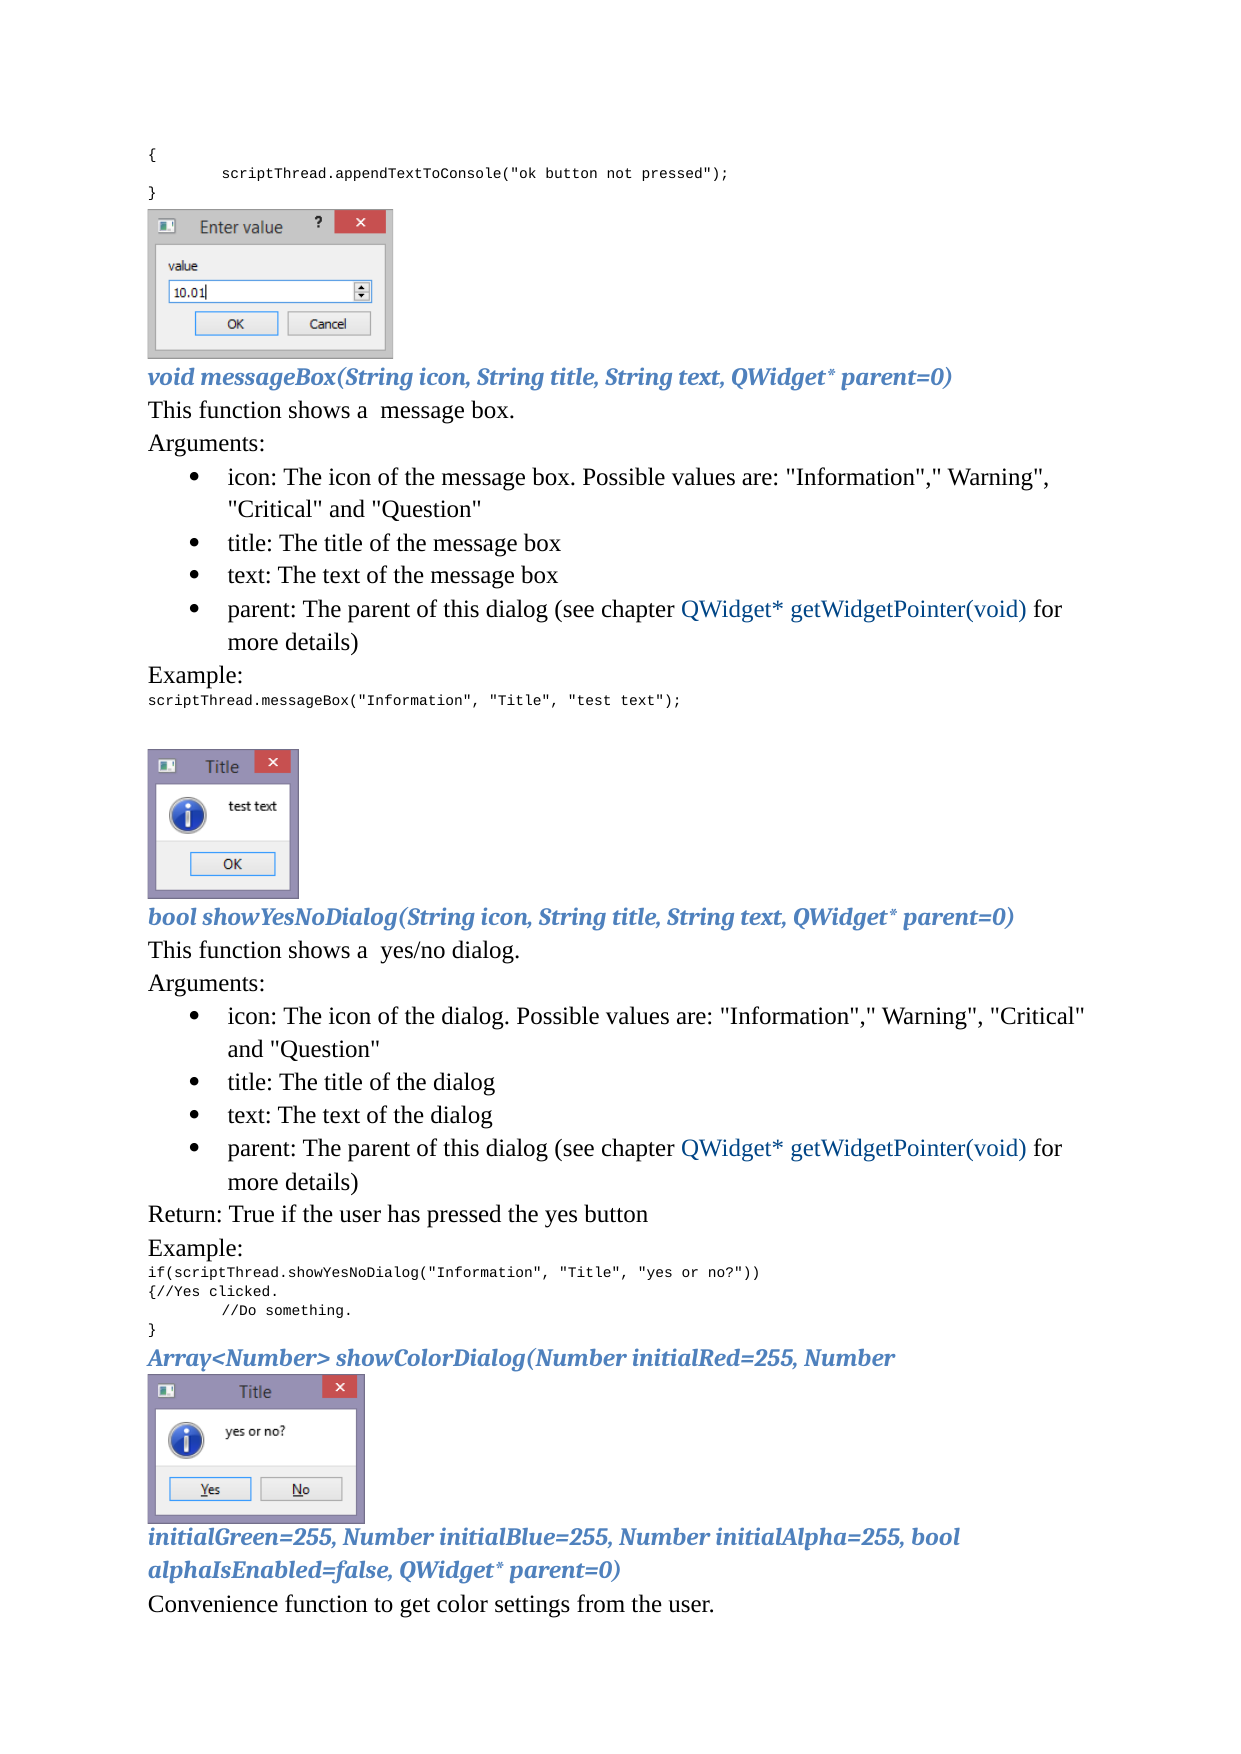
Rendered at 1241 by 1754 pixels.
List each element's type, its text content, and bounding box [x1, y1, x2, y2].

text } [148, 1322, 1093, 1339]
subtitle void messageBox(String icon, String title, String text, QWidget* parent=0) [148, 359, 1093, 391]
text {//Yes clicked. [148, 1284, 1093, 1301]
text if(scriptThread.showYesNoDialog("Information", "Title", "yes or no?")) [148, 1266, 1093, 1282]
list icon: The icon of the dialog. Possible values are: "Information"," Warning", "Critical" and "Question" [190, 1001, 1093, 1063]
text Arguments: [148, 428, 1093, 457]
text Arguments: [148, 968, 1093, 997]
text //Do something. [148, 1303, 1093, 1320]
picture [147, 749, 299, 899]
text { [148, 148, 1093, 164]
text scriptThread.messageBox("Information", "Title", "test text"); [148, 693, 1093, 709]
text This function shows a message box. [148, 396, 1093, 424]
list parent: The parent of this dialog (see chapter QWidget* getWidgetPointer(void) for more details) [190, 1133, 1093, 1195]
list Return: True if the user has pressed the yes button [148, 1199, 1093, 1228]
list icon: The icon of the message box. Possible values are: "Information"," Warning", "Critical" and "Question" [190, 462, 1093, 523]
text scriptThread.appendTextToConsole("ok button not pressed"); [148, 167, 1093, 183]
text This function shows a yes/no dialog. [148, 935, 1093, 964]
picture [147, 1374, 365, 1524]
subtitle Array<Number> showColorDialog(Number initialRed=255, Number initialGreen=255, Number initialBlue=255, Number initialAlpha=255, bool alphaIsEnabled=false, QWidget* parent=0) [148, 1344, 1093, 1585]
subtitle bool showYesNoDialog(String icon, String title, String text, QWidget* parent=0) [148, 899, 1093, 931]
list title: The title of the dialog [190, 1067, 1093, 1096]
text } [148, 186, 1093, 202]
list text: The text of the dialog [190, 1101, 1093, 1129]
list parent: The parent of this dialog (see chapter QWidget* getWidgetPointer(void) for more details) [190, 594, 1093, 655]
text Convenience function to get color settings from the user. [148, 1589, 1093, 1618]
picture [147, 209, 394, 359]
list text: The text of the message box [190, 561, 1093, 589]
text Example: [148, 660, 1093, 688]
text Example: [148, 1233, 1093, 1261]
list title: The title of the message box [190, 528, 1093, 556]
